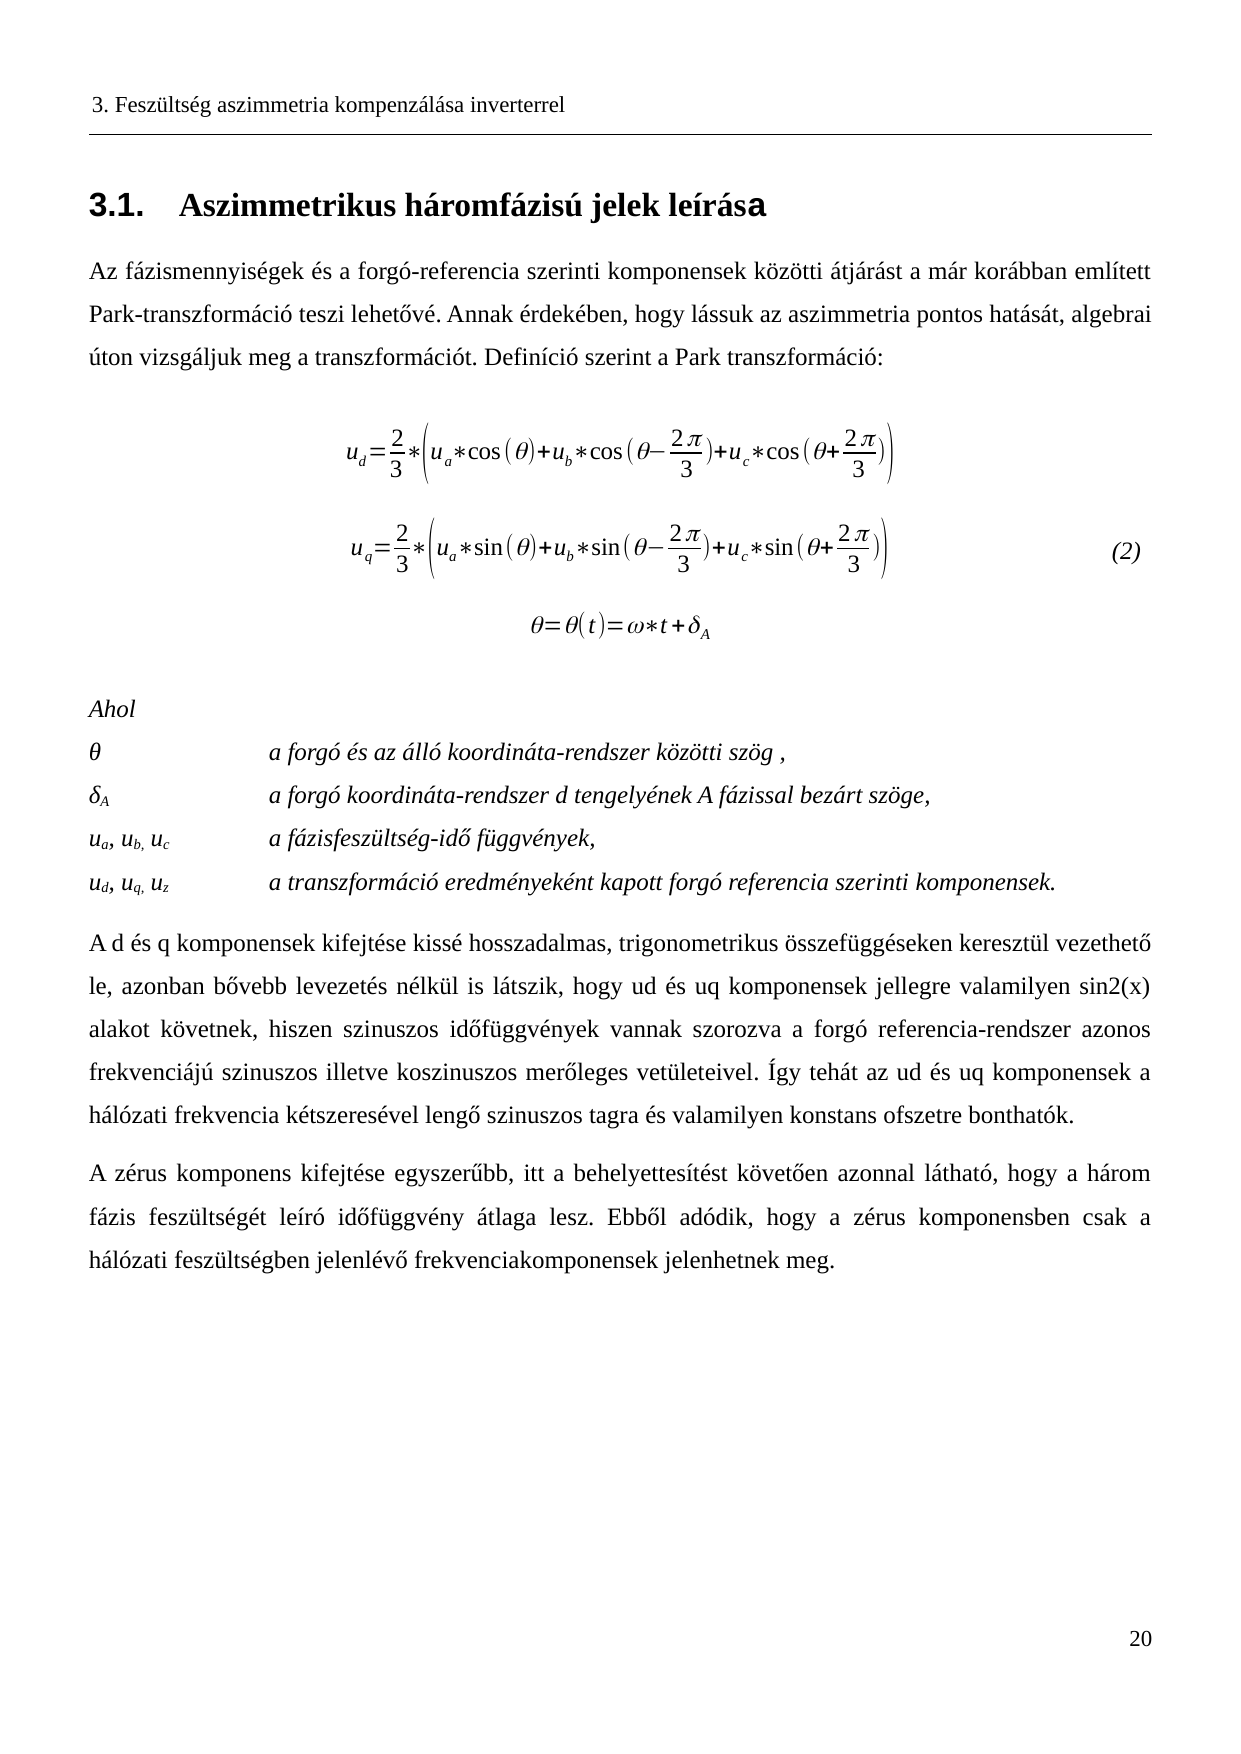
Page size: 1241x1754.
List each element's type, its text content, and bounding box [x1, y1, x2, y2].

text (2) [886, 536, 1143, 565]
text Az fázismennyiségek és a forgó-referencia szerinti komponensek közötti átjárást a már korábban említett Park-transzformáció teszi lehetővé. Annak érdekében, hogy lássuk az aszimmetria pontos hatását, algebrai úton vizsgáljuk meg a transzformációt. Definíció szerint a Park transzformáció: [88, 256, 1152, 371]
text ua, ub, uc a fázisfeszültség-idő függvények, [88, 823, 1152, 852]
text A zérus komponens kifejtése egyszerűbb, itt a behelyettesítést követően azonnal látható, hogy a három fázis feszültségét leíró időfüggvény átlaga lesz. Ebből adódik, hogy a zérus komponensben csak a hálózati feszültségben jelenlévő frekvenciakomponensek jelenhetnek meg. [88, 1158, 1152, 1273]
text (2) [97, 536, 430, 565]
text ud, uq, uz a transzformáció eredményeként kapott forgó referencia szerinti komponensek. [88, 867, 1152, 895]
text Ahol [88, 400, 1152, 723]
text δA a forgó koordináta-rendszer d tengelyének A fázissal bezárt szöge, [88, 780, 1152, 809]
text θ a forgó és az álló koordináta-rendszer közötti szög , [88, 737, 1152, 766]
text (2) [431, 536, 885, 565]
subtitle Aszimmetrikus háromfázisú jelek leírása [88, 185, 1152, 224]
text A d és q komponensek kifejtése kissé hosszadalmas, trigonometrikus összefüggéseken keresztül vezethető le, azonban bővebb levezetés nélkül is látszik, hogy ud és uq komponensek jellegre valamilyen sin2(x) alakot követnek, hiszen szinuszos időfüggvények vannak szorozva a forgó referencia-rendszer azonos frekvenciájú szinuszos illetve koszinuszos merőleges vetületeivel. Így tehát az ud és uq komponensek a hálózati frekvencia kétszeresével lengő szinuszos tagra és valamilyen konstans ofszetre bonthatók. [88, 928, 1152, 1129]
